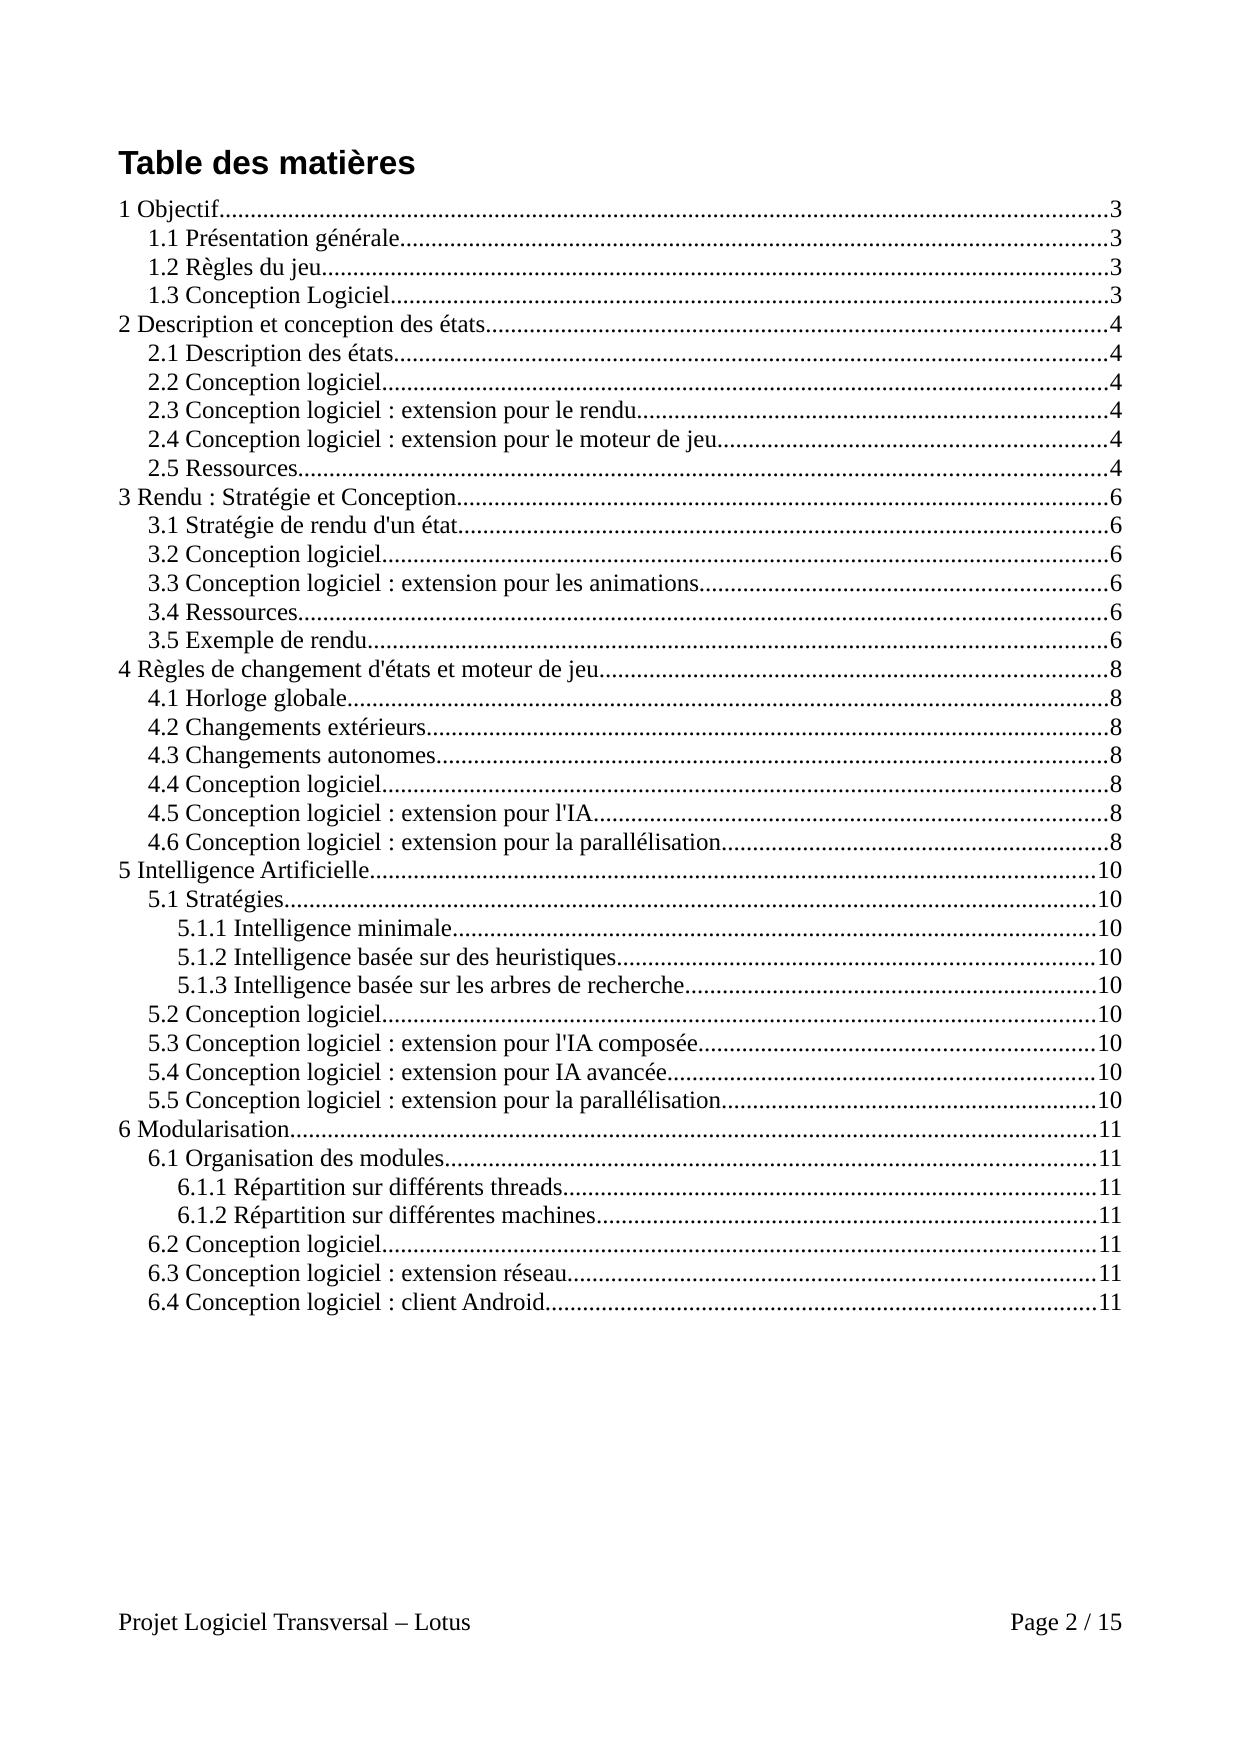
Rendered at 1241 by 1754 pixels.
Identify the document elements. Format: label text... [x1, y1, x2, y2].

text 3 Rendu : Stratégie et Conception 6 [118, 482, 1122, 510]
text 6.4 Conception logiciel : client Android 11 [148, 1287, 1122, 1315]
text 2.5 Ressources 4 [148, 453, 1122, 482]
text 4.3 Changements autonomes 8 [148, 740, 1122, 769]
text 4.1 Horloge globale 8 [148, 683, 1122, 712]
text 4.2 Changements extérieurs 8 [148, 712, 1122, 740]
text 4.6 Conception logiciel : extension pour la parallélisation 8 [148, 827, 1122, 855]
text 2.4 Conception logiciel : extension pour le moteur de jeu 4 [148, 424, 1122, 453]
text 4 Règles de changement d'états et moteur de jeu 8 [118, 654, 1122, 683]
text 6.1.2 Répartition sur différentes machines 11 [177, 1200, 1122, 1229]
text 6.1 Organisation des modules 11 [148, 1143, 1122, 1172]
text 5.1 Stratégies 10 [148, 884, 1122, 913]
text 5.1.3 Intelligence basée sur les arbres de recherche 10 [177, 970, 1122, 999]
text 5 Intelligence Artificielle 10 [118, 855, 1122, 884]
text 3.5 Exemple de rendu 6 [148, 625, 1122, 654]
text 2.2 Conception logiciel 4 [148, 367, 1122, 395]
text 2.1 Description des états 4 [148, 338, 1122, 367]
text 6.1.1 Répartition sur différents threads 11 [177, 1172, 1122, 1200]
text 1.2 Règles du jeu 3 [148, 252, 1122, 280]
text 2.3 Conception logiciel : extension pour le rendu 4 [148, 395, 1122, 424]
text 1.3 Conception Logiciel 3 [148, 280, 1122, 309]
text 6.3 Conception logiciel : extension réseau 11 [148, 1258, 1122, 1287]
text 4.5 Conception logiciel : extension pour l'IA 8 [148, 798, 1122, 827]
text 2 Description et conception des états 4 [118, 309, 1122, 338]
text 4.4 Conception logiciel 8 [148, 769, 1122, 798]
text 5.3 Conception logiciel : extension pour l'IA composée 10 [148, 1028, 1122, 1057]
text 3.2 Conception logiciel 6 [148, 539, 1122, 568]
text 3.1 Stratégie de rendu d'un état 6 [148, 510, 1122, 539]
text 1.1 Présentation générale 3 [148, 223, 1122, 252]
text 1 Objectif 3 [118, 194, 1122, 223]
subtitle Table des matières [118, 143, 1122, 182]
text 5.5 Conception logiciel : extension pour la parallélisation 10 [148, 1085, 1122, 1114]
text 3.4 Ressources 6 [148, 597, 1122, 625]
text 5.1.2 Intelligence basée sur des heuristiques 10 [177, 942, 1122, 970]
text 3.3 Conception logiciel : extension pour les animations 6 [148, 568, 1122, 597]
text 6.2 Conception logiciel 11 [148, 1229, 1122, 1258]
text 5.4 Conception logiciel : extension pour IA avancée 10 [148, 1057, 1122, 1085]
text 5.1.1 Intelligence minimale 10 [177, 913, 1122, 942]
text 5.2 Conception logiciel 10 [148, 999, 1122, 1028]
text 6 Modularisation 11 [118, 1114, 1122, 1143]
